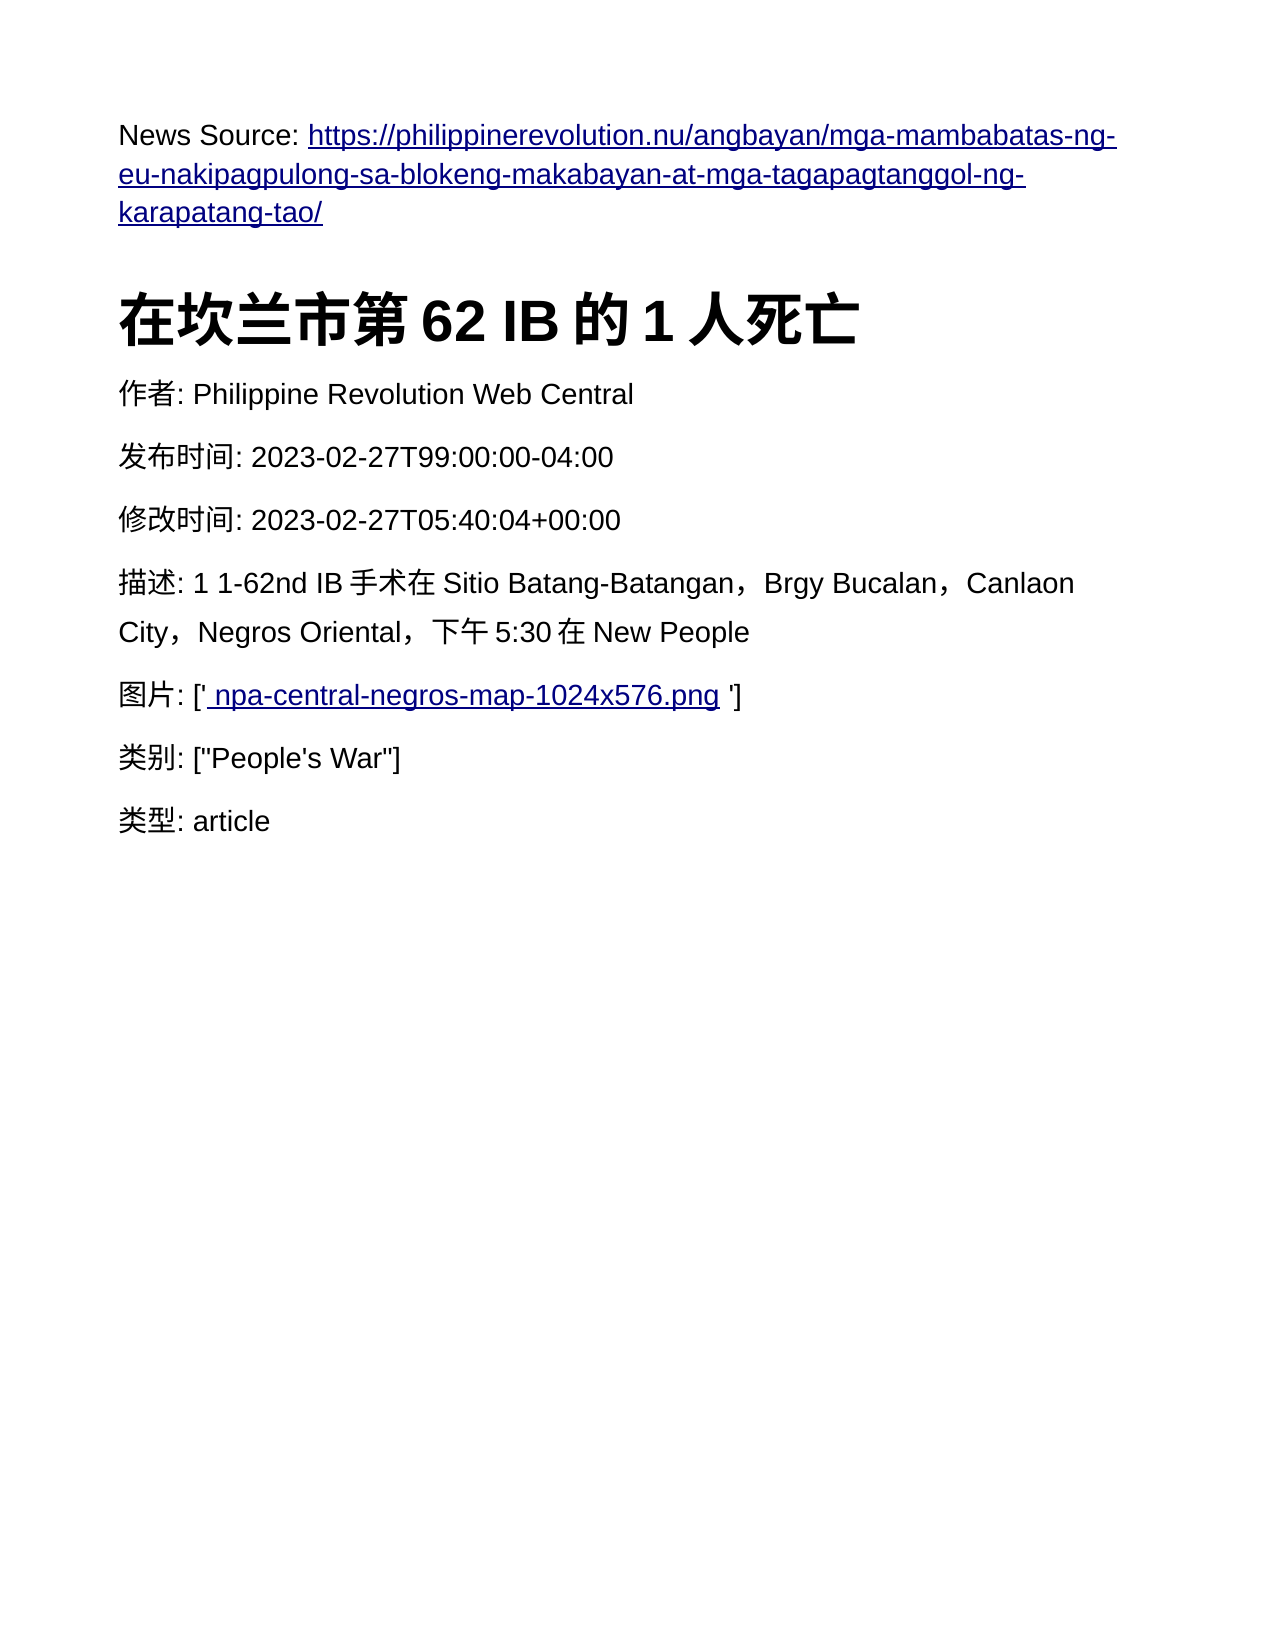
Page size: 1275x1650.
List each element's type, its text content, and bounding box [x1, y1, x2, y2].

text 类型: article [118, 798, 1157, 840]
text 图片: [' npa-central-negros-map-1024x576.png '] [118, 671, 1157, 714]
subtitle 在坎兰市第62 IB的1人死亡 [118, 273, 1157, 358]
text News Source: https://philippinerevolution.nu/angbayan/mga-mambabatas-ng-eu-nakipagpulong-sa-blokeng-makabayan-at-mga-tagapagtanggol-ng-karapatang-tao/ [118, 118, 1157, 229]
text 描述: 1 1-62nd IB手术在Sitio Batang-Batangan，Brgy Bucalan，Canlaon City，Negros Oriental，下午5:30在New People [118, 560, 1157, 651]
text 修改时间: 2023-02-27T05:40:04+00:00 [118, 497, 1157, 539]
text 作者: Philippine Revolution Web Central [118, 370, 1157, 413]
text 类别: ["People's War"] [118, 734, 1157, 777]
text 发布时间: 2023-02-27T99:00:00-04:00 [118, 433, 1157, 476]
